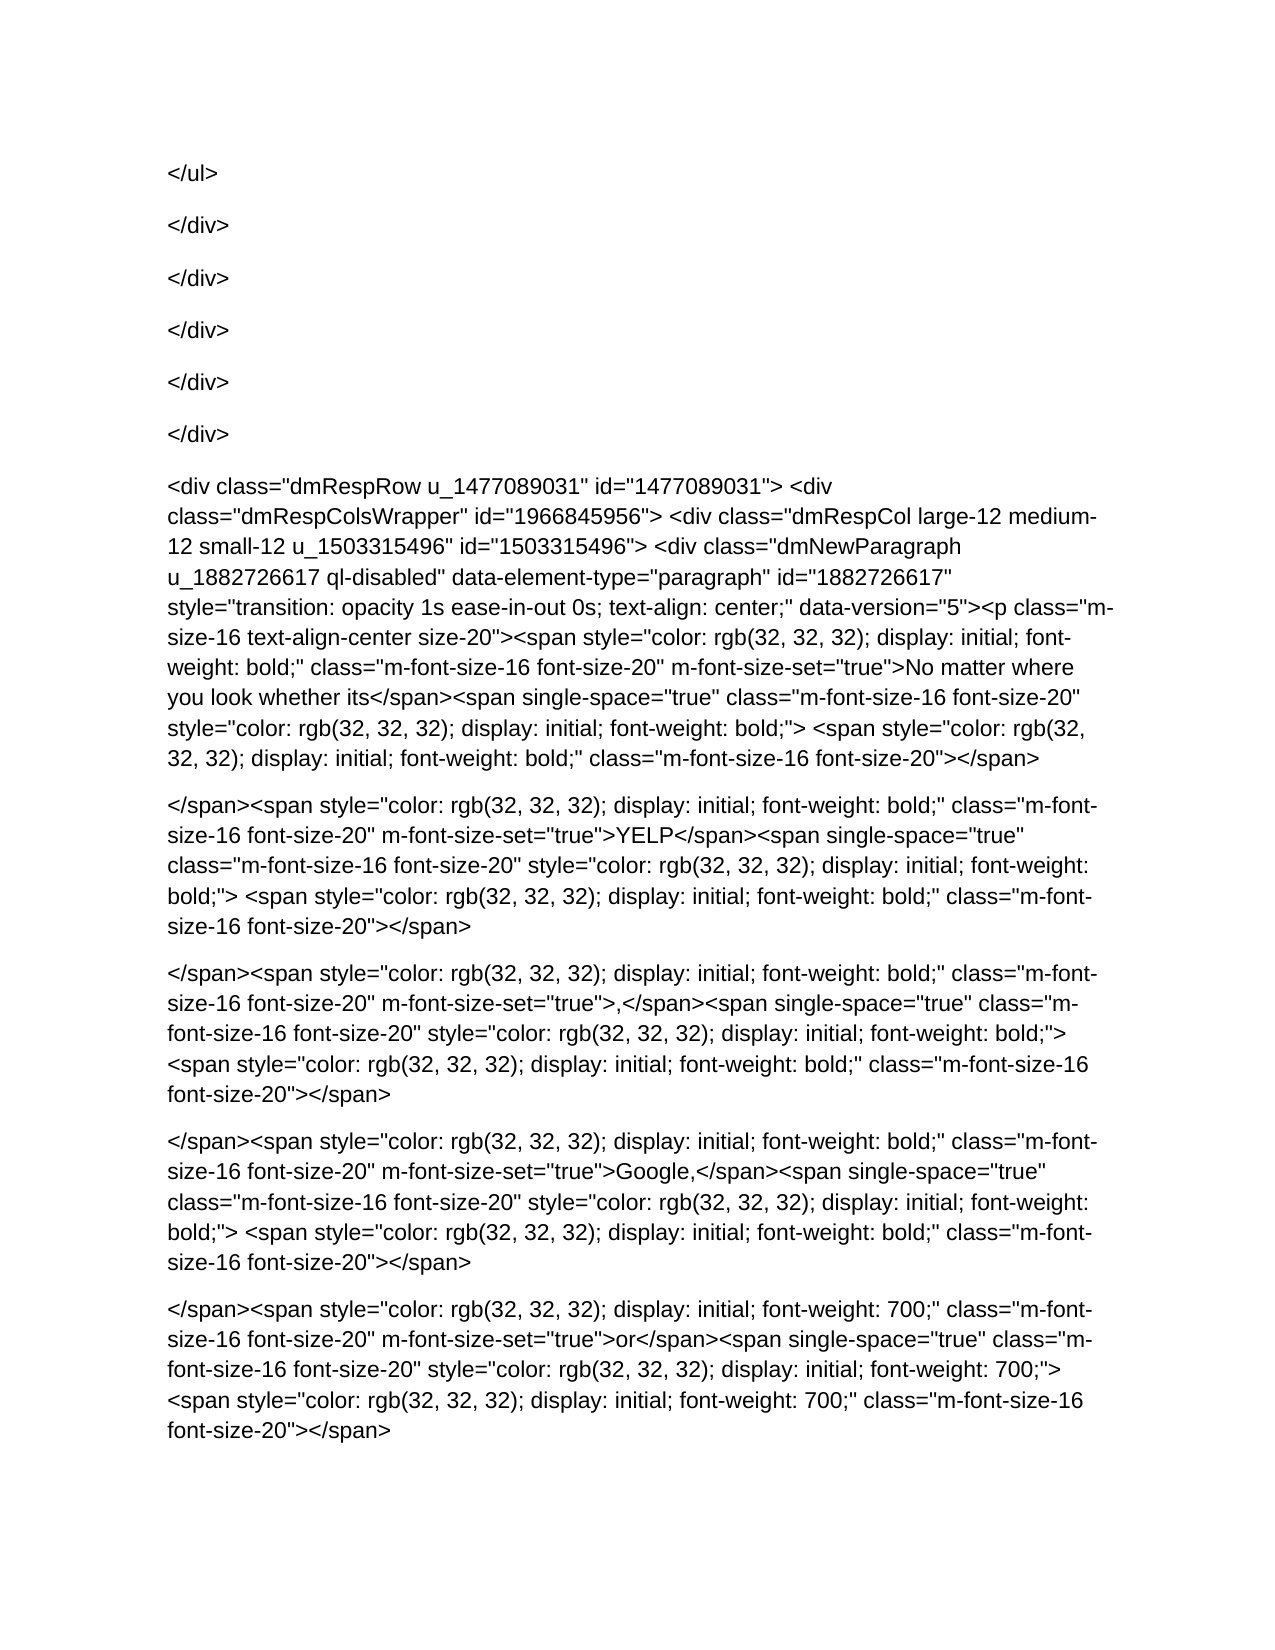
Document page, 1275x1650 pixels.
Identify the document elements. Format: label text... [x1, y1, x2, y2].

table_cell </div> [157, 358, 1125, 410]
table_cell [150, 463, 157, 782]
table_cell </div> [157, 202, 1125, 254]
table_cell [150, 410, 157, 462]
table_cell [150, 306, 157, 358]
table_cell [150, 202, 157, 254]
table_cell [150, 150, 157, 202]
table_cell [150, 1118, 157, 1286]
table_cell </div> [157, 410, 1125, 462]
table_cell </span><span style="color: rgb(32, 32, 32); display: initial; font-weight: bold;" class="m-font-size-16 font-size-20" m-font-size-set="true">YELP</span><span single-space="true" class="m-font-size-16 font-size-20" style="color: rgb(32, 32, 32); display: initial; font-weight: bold;"> <span style="color: rgb(32, 32, 32); display: initial; font-weight: bold;" class="m-font-size-16 font-size-20"></span> [157, 782, 1125, 949]
table_cell </ul> [157, 150, 1125, 202]
table_cell </span><span style="color: rgb(32, 32, 32); display: initial; font-weight: bold;" class="m-font-size-16 font-size-20" m-font-size-set="true">,</span><span single-space="true" class="m-font-size-16 font-size-20" style="color: rgb(32, 32, 32); display: initial; font-weight: bold;"> <span style="color: rgb(32, 32, 32); display: initial; font-weight: bold;" class="m-font-size-16 font-size-20"></span> [157, 950, 1125, 1118]
table_cell </span><span style="color: rgb(32, 32, 32); display: initial; font-weight: bold;" class="m-font-size-16 font-size-20" m-font-size-set="true">Google,</span><span single-space="true" class="m-font-size-16 font-size-20" style="color: rgb(32, 32, 32); display: initial; font-weight: bold;"> <span style="color: rgb(32, 32, 32); display: initial; font-weight: bold;" class="m-font-size-16 font-size-20"></span> [157, 1118, 1125, 1286]
table_cell <div class="dmRespRow u_1477089031" id="1477089031"> <div class="dmRespColsWrapper" id="1966845956"> <div class="dmRespCol large-12 medium-12 small-12 u_1503315496" id="1503315496"> <div class="dmNewParagraph u_1882726617 ql-disabled" data-element-type="paragraph" id="1882726617" style="transition: opacity 1s ease-in-out 0s; text-align: center;" data-version="5"><p class="m-size-16 text-align-center size-20"><span style="color: rgb(32, 32, 32); display: initial; font-weight: bold;" class="m-font-size-16 font-size-20" m-font-size-set="true">No matter where you look whether its</span><span single-space="true" class="m-font-size-16 font-size-20" style="color: rgb(32, 32, 32); display: initial; font-weight: bold;"> <span style="color: rgb(32, 32, 32); display: initial; font-weight: bold;" class="m-font-size-16 font-size-20"></span> [157, 463, 1125, 782]
table_cell [150, 782, 157, 949]
table_cell </span><span style="color: rgb(32, 32, 32); display: initial; font-weight: 700;" class="m-font-size-16 font-size-20" m-font-size-set="true">or</span><span single-space="true" class="m-font-size-16 font-size-20" style="color: rgb(32, 32, 32); display: initial; font-weight: 700;"> <span style="color: rgb(32, 32, 32); display: initial; font-weight: 700;" class="m-font-size-16 font-size-20"></span> [157, 1286, 1125, 1454]
table_cell [150, 358, 157, 410]
table_cell </div> [157, 306, 1125, 358]
table_cell </div> [157, 254, 1125, 306]
table_cell [150, 1286, 157, 1454]
table_cell [150, 950, 157, 1118]
table_cell [150, 254, 157, 306]
